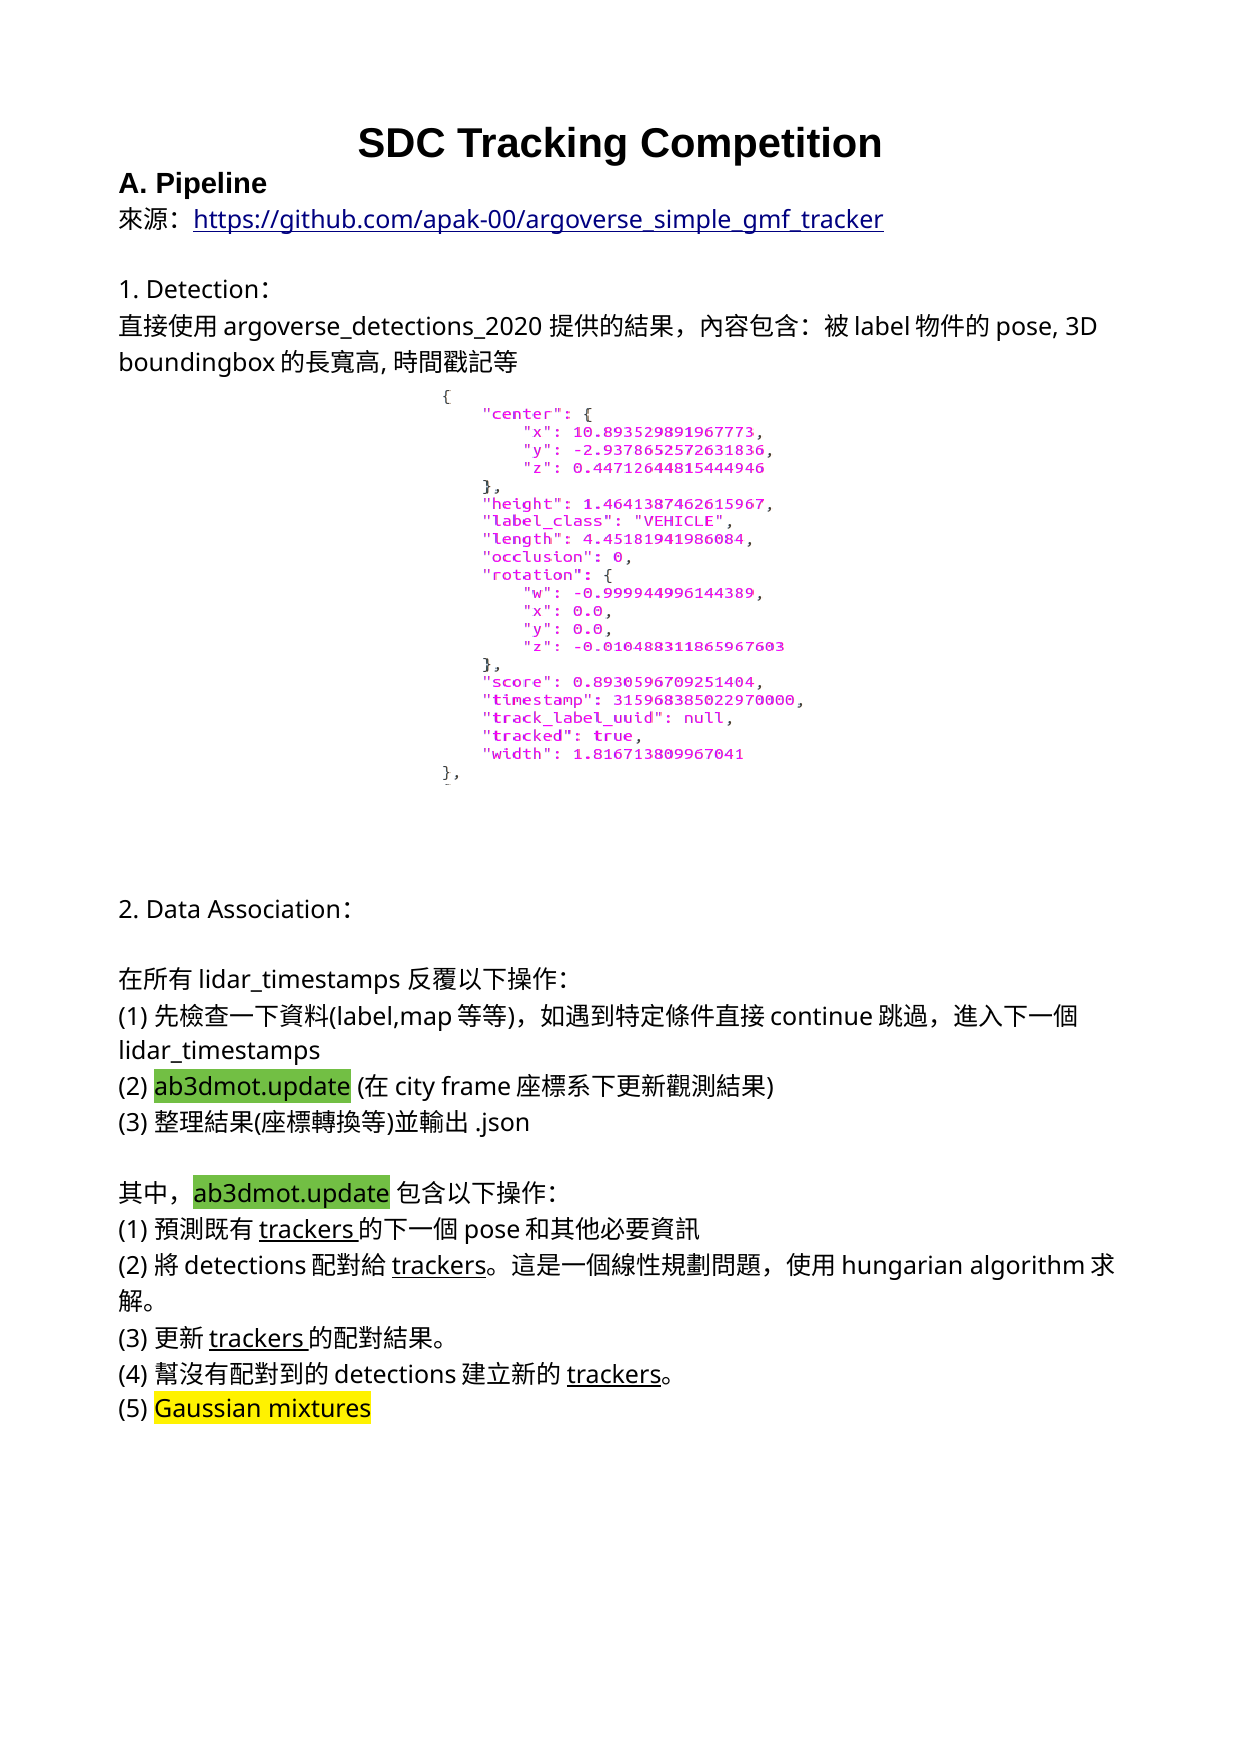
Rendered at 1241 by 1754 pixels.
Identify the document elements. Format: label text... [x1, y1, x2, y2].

text (2) ab3dmot.update (在city frame座標系下更新觀測結果) [118, 1066, 1122, 1103]
text (5) Gaussian mixtures [118, 1391, 1122, 1424]
text 其中，ab3dmot.update 包含以下操作： [118, 1173, 1122, 1209]
text (3) 整理結果(座標轉換等)並輸出 .json [118, 1103, 1122, 1139]
text A. Pipeline [118, 166, 1122, 199]
text (1) 先檢查一下資料(label,map等等)，如遇到特定條件直接continue跳過，進入下一個lidar_timestamps [118, 996, 1122, 1066]
text SDC Tracking Competition [118, 118, 1122, 166]
text (2) 將detections配對給trackers。這是一個線性規劃問題，使用hungarian algorithm求解。 [118, 1246, 1122, 1318]
text 來源：https://github.com/apak-00/argoverse_simple_gmf_tracker [118, 199, 1122, 236]
text 1. Detection： [118, 270, 1122, 306]
text (3) 更新trackers的配對結果。 [118, 1318, 1122, 1354]
text (4) 幫沒有配對到的detections建立新的trackers。 [118, 1354, 1122, 1391]
text 直接使用argoverse_detections_2020 提供的結果，內容包含：被label物件的pose, 3D boundingbox的長寬高, 時間戳記等 [118, 306, 1122, 379]
text 2. Data Association： [118, 889, 1122, 926]
text 在所有lidar_timestamps 反覆以下操作： [118, 960, 1122, 996]
text (1) 預測既有trackers的下一個pose和其他必要資訊 [118, 1209, 1122, 1246]
picture [423, 378, 818, 785]
